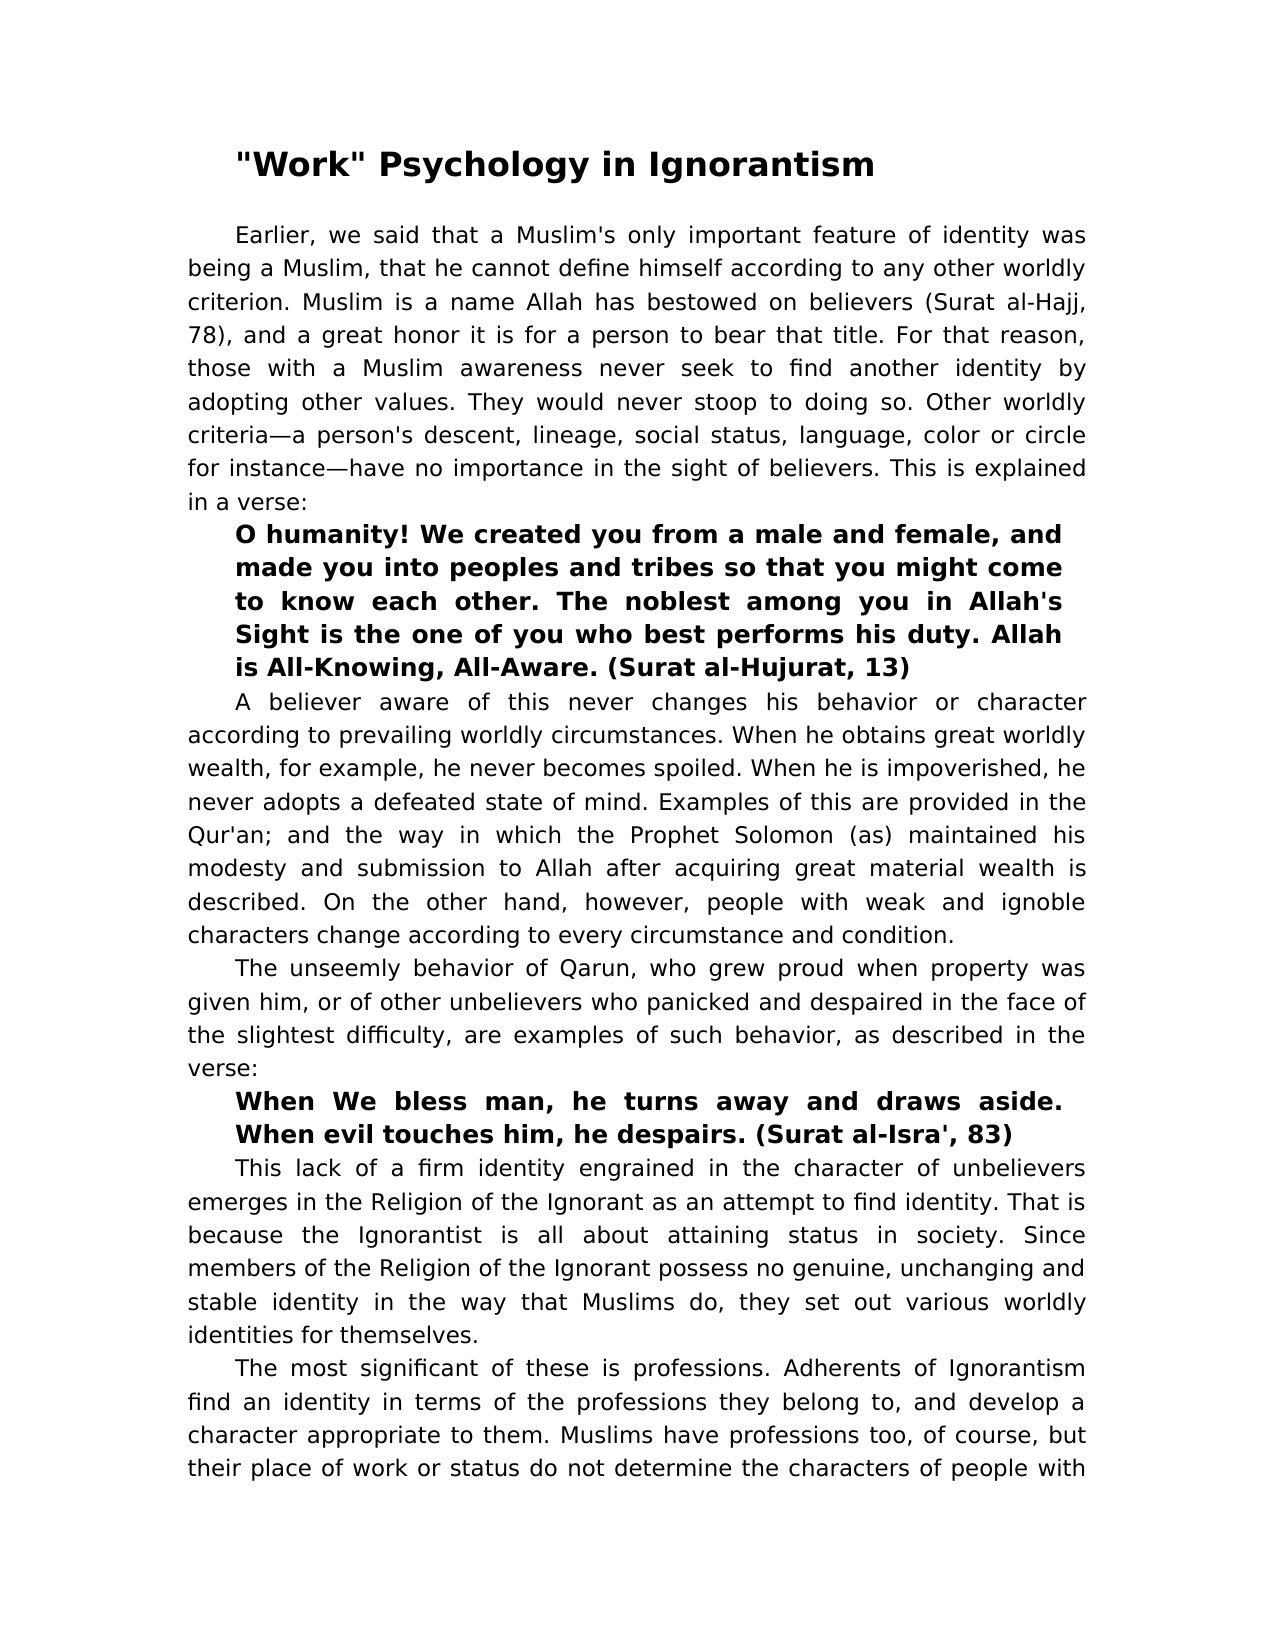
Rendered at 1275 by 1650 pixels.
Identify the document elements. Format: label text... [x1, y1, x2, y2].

text A believer aware of this never changes his behavior or character according to prevailing worldly circumstances. When he obtains great worldly wealth, for example, he never becomes spoiled. When he is impoverished, he never adopts a defeated state of mind. Examples of this are provided in the Qur'an; and the way in which the Prophet Solomon (as) maintained his modesty and submission to Allah after acquiring great material wealth is described. On the other hand, however, people with weak and ignoble characters change according to every circumstance and condition. [187, 683, 1087, 950]
text The most significant of these is professions. Adherents of Ignorantism find an identity in terms of the professions they belong to, and develop a character appropriate to them. Muslims have professions too, of course, but their place of work or status do not determine the characters of people with [187, 1350, 1087, 1483]
text This lack of a firm identity engrained in the character of unbelievers emerges in the Religion of the Ignorant as an attempt to find identity. That is because the Ignorantist is all about attaining status in society. Since members of the Religion of the Ignorant possess no genuine, unchanging and stable identity in the way that Muslims do, they set out various worldly identities for themselves. [187, 1150, 1087, 1350]
text "Work" Psychology in Ignorantism [187, 150, 1087, 183]
text Earlier, we said that a Muslim's only important feature of identity was being a Muslim, that he cannot define himself according to any other worldly criterion. Muslim is a name Allah has bestowed on believers (Surat al-Hajj, 78), and a great honor it is for a person to bear that title. For that reason, those with a Muslim awareness never seek to find another identity by adopting other values. They would never stoop to doing so. Other worldly criteria—a person's descent, lineage, social status, language, color or circle for instance—have no importance in the sight of believers. This is explained in a verse: [187, 217, 1087, 517]
text The unseemly behavior of Qarun, who grew proud when property was given him, or of other unbelievers who panicked and despaired in the face of the slightest difficulty, are examples of such behavior, as described in the verse: [187, 950, 1087, 1083]
text O humanity! We created you from a male and female, and made you into peoples and tribes so that you might come to know each other. The noblest among you in Allah's Sight is the one of you who best performs his duty. Allah is All-Knowing, All-Aware. (Surat al-Hujurat, 13) [235, 517, 1064, 683]
text When We bless man, he turns away and draws aside. When evil touches him, he despairs. (Surat al-Isra', 83) [235, 1083, 1064, 1150]
